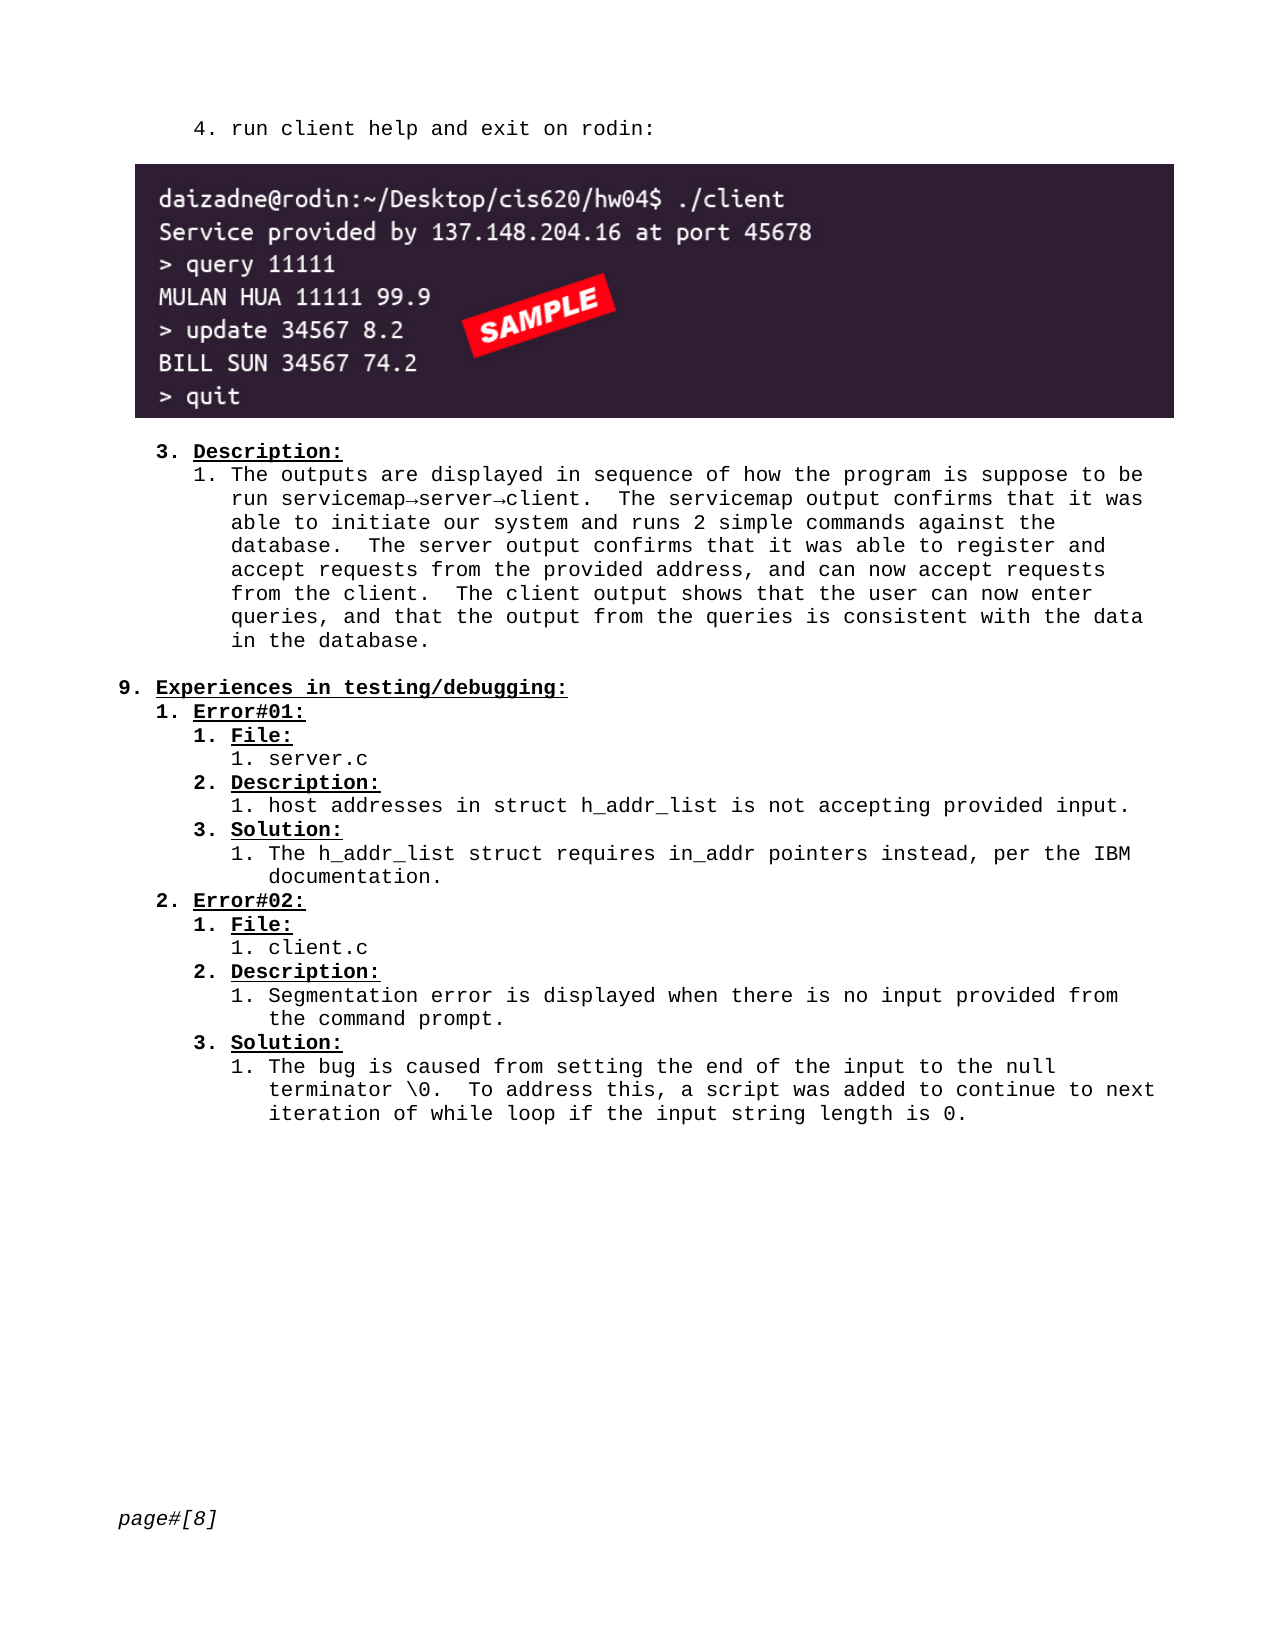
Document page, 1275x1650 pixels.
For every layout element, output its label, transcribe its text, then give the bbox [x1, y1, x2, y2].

list File: [193, 914, 1157, 937]
list Segmentation error is displayed when there is no input provided from the command prompt. [231, 985, 1157, 1032]
list Experiences in testing/debugging: [118, 677, 1157, 701]
picture [135, 164, 1174, 418]
list client.c [231, 937, 1157, 961]
list server.c [231, 748, 1157, 772]
list The h_addr_list struct requires in_addr pointers instead, per the IBM documentation. [231, 843, 1157, 890]
list Description: [193, 772, 1157, 796]
list Error#02: [156, 890, 1157, 914]
list File: [193, 724, 1157, 748]
list Solution: [193, 819, 1157, 843]
list host addresses in struct h_addr_list is not accepting provided input. [231, 796, 1157, 819]
list The outputs are displayed in sequence of how the program is suppose to be run servicemap→server→client. The servicemap output confirms that it was able to initiate our system and runs 2 simple commands against the database. The server output confirms that it was able to register and accept requests from the provided address, and can now accept requests from the client. The client output shows that the user can now enter queries, and that the output from the queries is consistent with the data in the database. [193, 464, 1157, 654]
list run client help and exit on rodin: [193, 118, 1157, 142]
list Description: [156, 441, 1157, 464]
list Solution: [193, 1032, 1157, 1056]
list The bug is caused from setting the end of the input to the null terminator \0. To address this, a script was added to continue to next iteration of while loop if the input string length is 0. [231, 1056, 1157, 1127]
list Description: [193, 961, 1157, 985]
list Error#01: [156, 701, 1157, 724]
